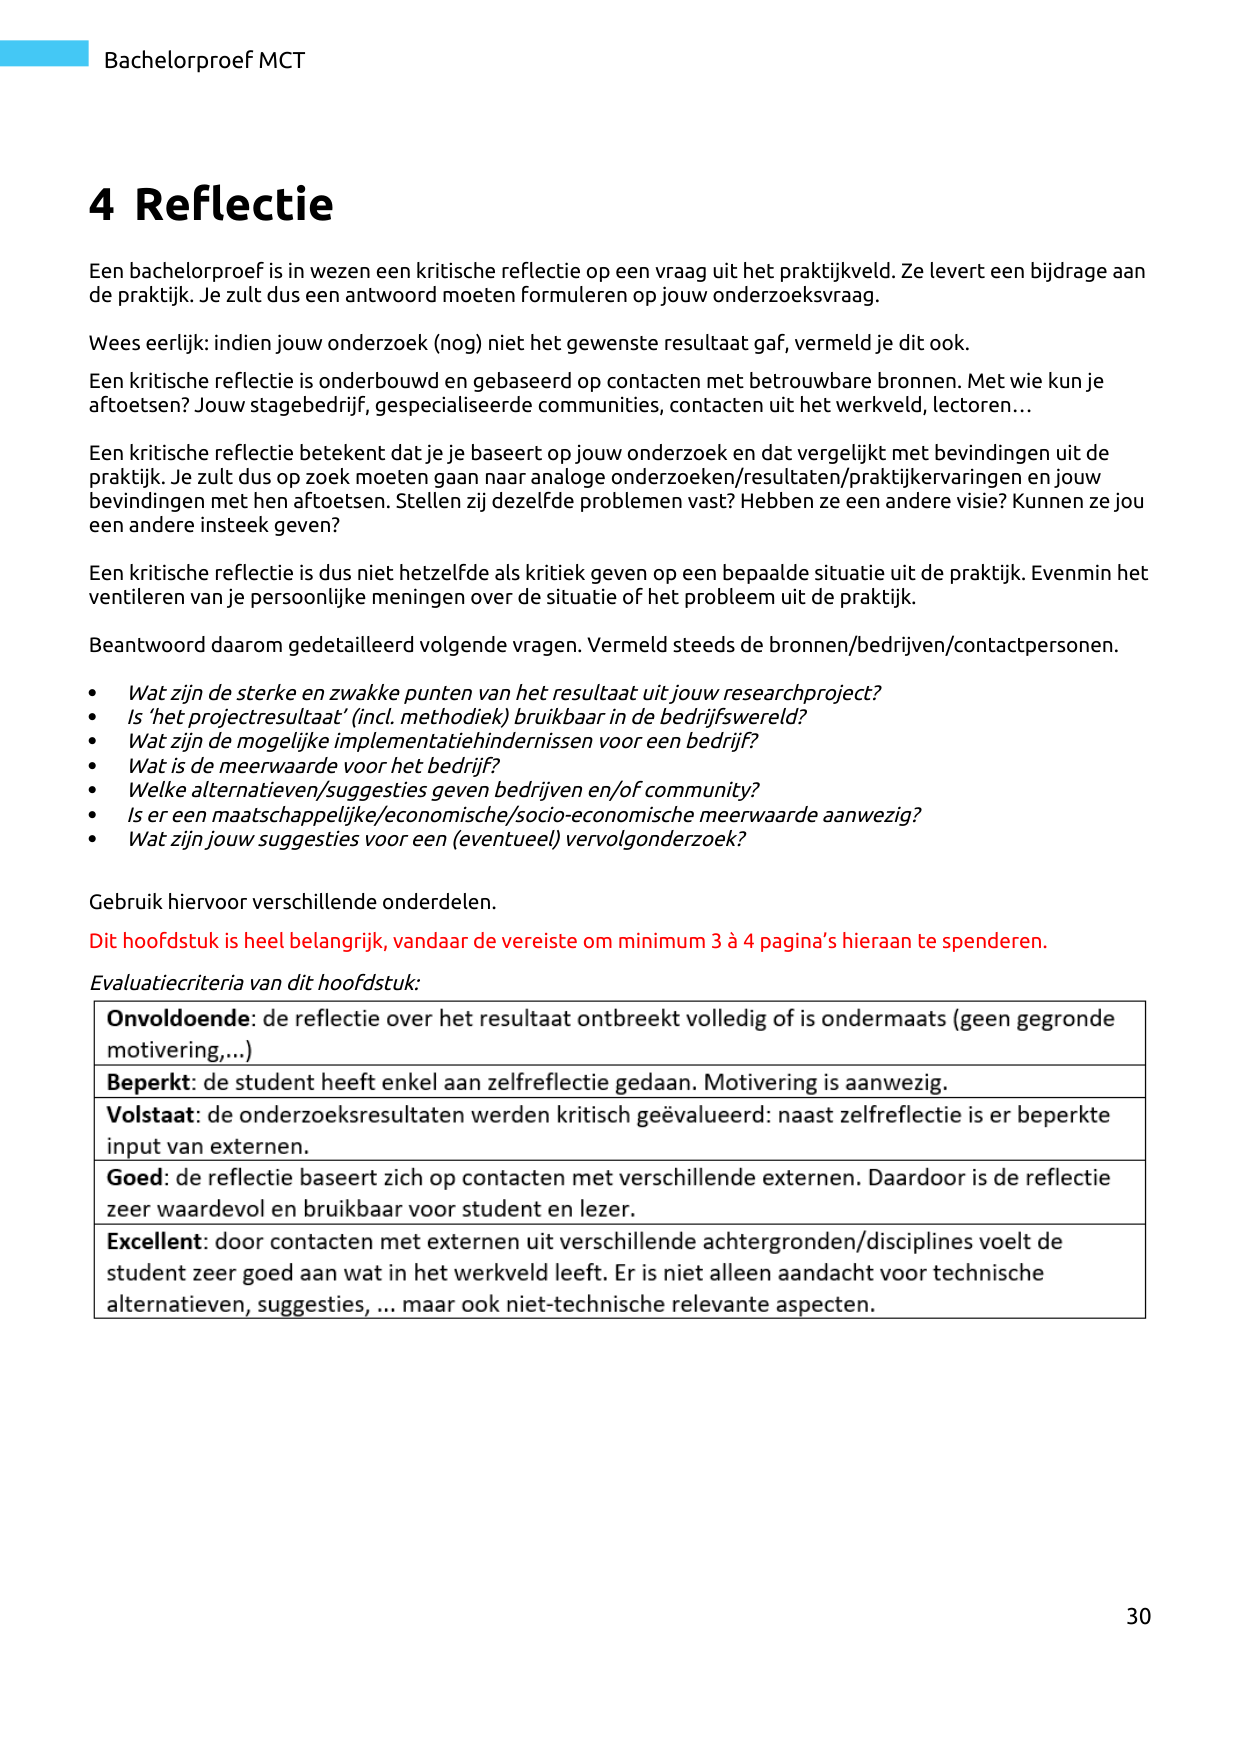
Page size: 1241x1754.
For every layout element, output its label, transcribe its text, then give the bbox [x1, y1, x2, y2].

text Dit hoofdstuk is heel belangrijk, vandaar de vereiste om minimum 3 à 4 pagina’s hieraan te spenderen. [89, 928, 1152, 952]
text Een kritische reflectie betekent dat je je baseert op jouw onderzoek en dat vergelijkt met bevindingen uit de praktijk. Je zult dus op zoek moeten gaan naar analoge onderzoeken/resultaten/praktijkervaringen en jouw bevindingen met hen aftoetsen. Stellen zij dezelfde problemen vast? Hebben ze een andere visie? Kunnen ze jou een andere insteek geven? [89, 440, 1152, 536]
text Wees eerlijk: indien jouw onderzoek (nog) niet het gewenste resultaat gaf, vermeld je dit ook. [89, 330, 1152, 354]
list Wat zijn jouw suggesties voor een (eventueel) vervolgonderzoek? [89, 827, 1152, 851]
list Wat is de meerwaarde voor het bedrijf? [89, 753, 1152, 778]
subtitle Reflectie [89, 177, 1152, 229]
text Een kritische reflectie is dus niet hetzelfde als kritiek geven op een bepaalde situatie uit de praktijk. Evenmin het ventileren van je persoonlijke meningen over de situatie of het probleem uit de praktijk. [89, 560, 1152, 608]
text Een kritische reflectie is onderbouwd en gebaseerd op contacten met betrouwbare bronnen. Met wie kun je aftoetsen? Jouw stagebedrijf, gespecialiseerde communities, contacten uit het werkveld, lectoren… [89, 368, 1152, 416]
list Wat zijn de sterke en zwakke punten van het resultaat uit jouw researchproject? [89, 680, 1152, 704]
list Is ‘het projectresultaat’ (incl. methodiek) bruikbaar in de bedrijfswereld? [89, 704, 1152, 729]
text Beantwoord daarom gedetailleerd volgende vragen. Vermeld steeds de bronnen/bedrijven/contactpersonen. [89, 632, 1152, 656]
list Welke alternatieven/suggesties geven bedrijven en/of community? [89, 778, 1152, 802]
list Is er een maatschappelijke/economische/socio-economische meerwaarde aanwezig? [89, 802, 1152, 827]
text Een bachelorproef is in wezen een kritische reflectie op een vraag uit het praktijkveld. Ze levert een bijdrage aan de praktijk. Je zult dus een antwoord moeten formuleren op jouw onderzoeksvraag. [89, 258, 1152, 306]
text Evaluatiecriteria van dit hoofdstuk: [89, 971, 1152, 996]
list Wat zijn de mogelijke implementatiehindernissen voor een bedrijf? [89, 729, 1152, 753]
picture [88, 996, 1152, 1327]
text Gebruik hiervoor verschillende onderdelen. [89, 890, 1152, 914]
